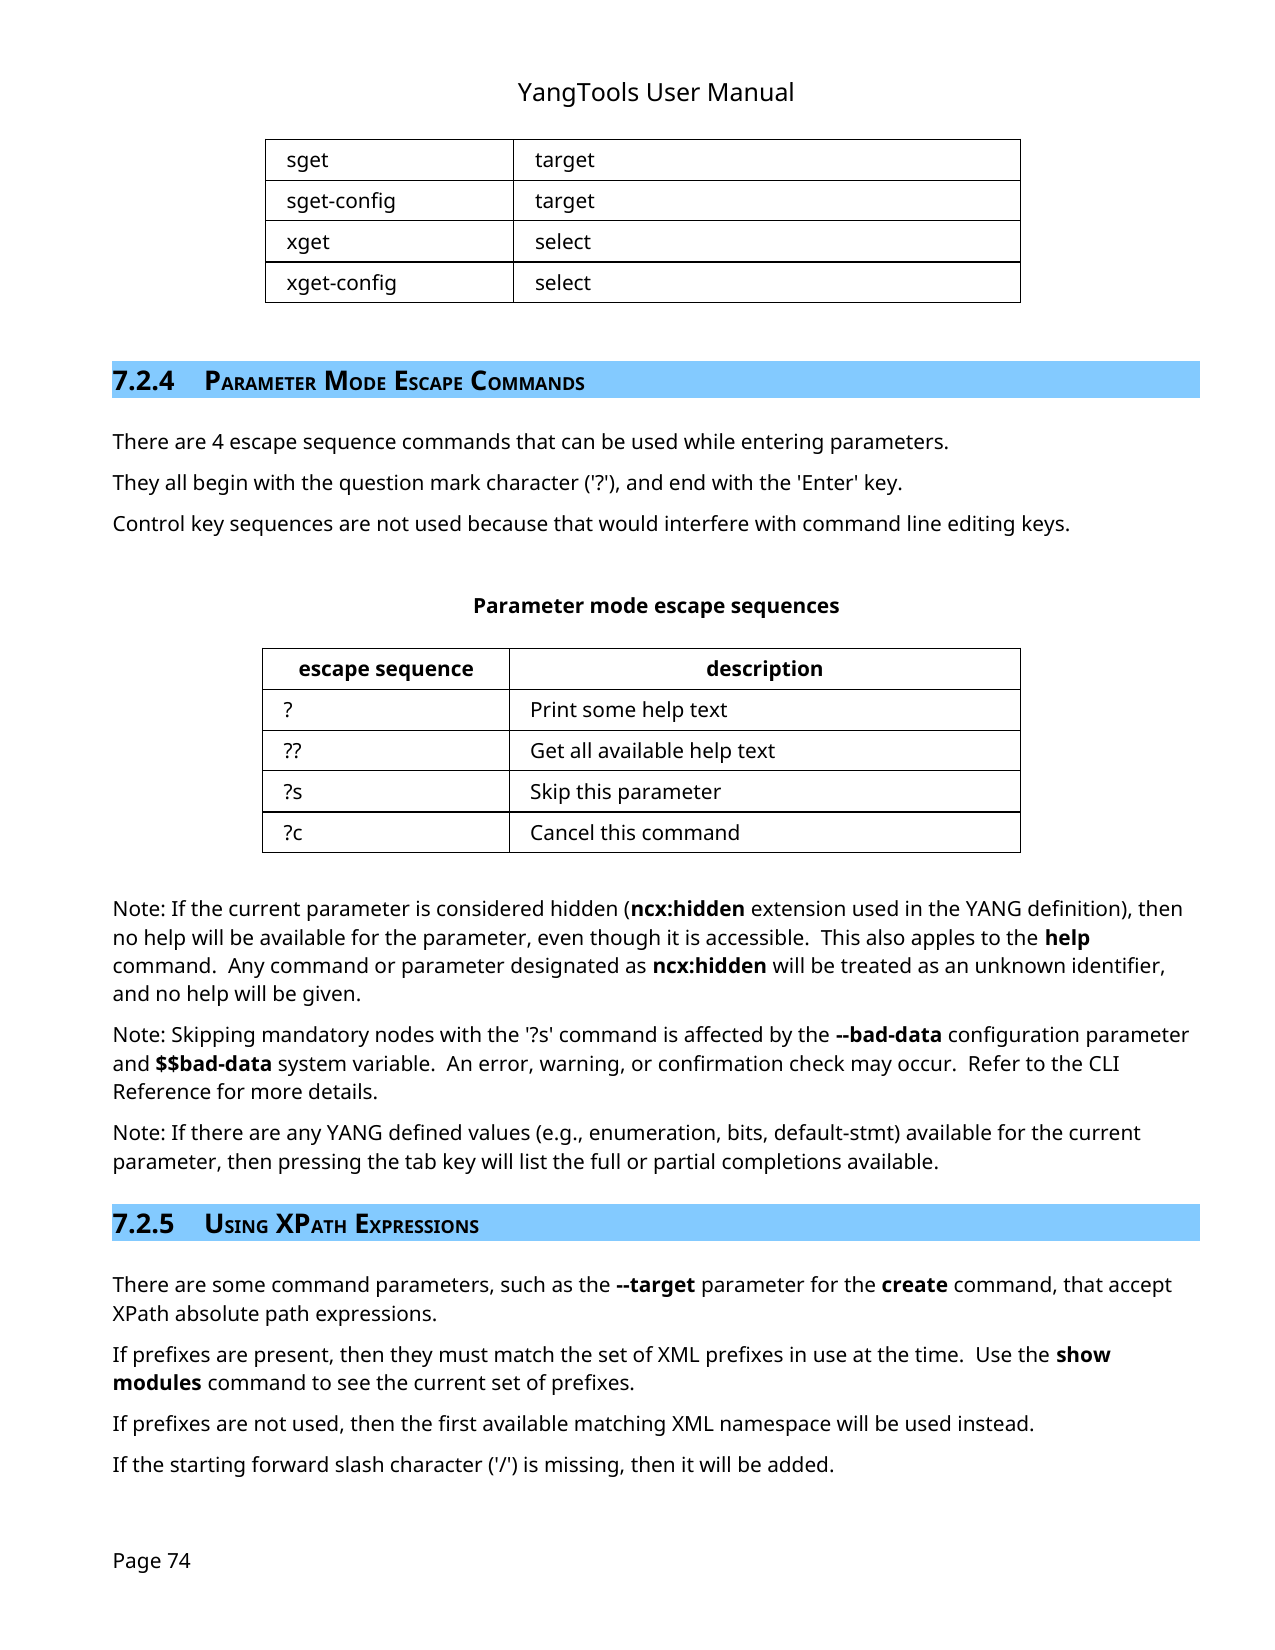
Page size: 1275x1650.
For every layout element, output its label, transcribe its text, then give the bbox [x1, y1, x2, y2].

text If prefixes are present, then they must match the set of XML prefixes in use at the time. Use the show modules command to see the current set of prefixes. [112, 1340, 1200, 1397]
text There are some command parameters, such as the --target parameter for the create command, that accept XPath absolute path expressions. [112, 1270, 1200, 1327]
text Note: If there are any YANG defined values (e.g., enumeration, bits, default-stmt) available for the current parameter, then pressing the tab key will list the full or partial completions available. [112, 1118, 1200, 1175]
table_cell xget-config [266, 263, 513, 302]
table_cell sget-config [266, 181, 513, 220]
table_cell ?c [263, 813, 509, 852]
text Note: Skipping mandatory nodes with the '?s' command is affected by the --bad-data configuration parameter and $$bad-data system variable. An error, warning, or confirmation check may occur. Refer to the CLI Reference for more details. [112, 1021, 1200, 1106]
table_cell target [514, 181, 1020, 220]
table_cell select [514, 221, 1020, 261]
table_cell target [514, 140, 1020, 179]
text If prefixes are not used, then the first available matching XML namespace will be used instead. [112, 1409, 1200, 1438]
text Control key sequences are not used because that would interfere with command line editing keys. [112, 509, 1200, 537]
table_cell xget [266, 221, 513, 261]
text They all begin with the question mark character ('?'), and end with the 'Enter' key. [112, 468, 1200, 496]
table_cell Skip this parameter [510, 771, 1020, 811]
table_cell select [514, 263, 1020, 302]
text There are 4 escape sequence commands that can be used while entering parameters. [112, 427, 1200, 455]
table_cell Get all available help text [510, 731, 1020, 770]
table_header description [510, 649, 1020, 688]
table_cell ? [263, 690, 509, 729]
subtitle Parameter mode escape sequences [127, 591, 1185, 619]
table_cell sget [266, 140, 513, 179]
table_cell ?s [263, 771, 509, 811]
text If the starting forward slash character ('/') is missing, then it will be added. [112, 1450, 1200, 1478]
table_cell ?? [263, 731, 509, 770]
text Note: If the current parameter is considered hidden (ncx:hidden extension used in the YANG definition), then no help will be available for the parameter, even though it is accessible. This also apples to the help command. Any command or parameter designated as ncx:hidden will be treated as an unknown identifier, and no help will be given. [112, 894, 1200, 1008]
subtitle Using XPath Expressions [112, 1204, 1200, 1241]
table_cell Print some help text [510, 690, 1020, 729]
table_cell Cancel this command [510, 813, 1020, 852]
table_header escape sequence [263, 649, 509, 688]
subtitle Parameter Mode Escape Commands [112, 361, 1200, 398]
